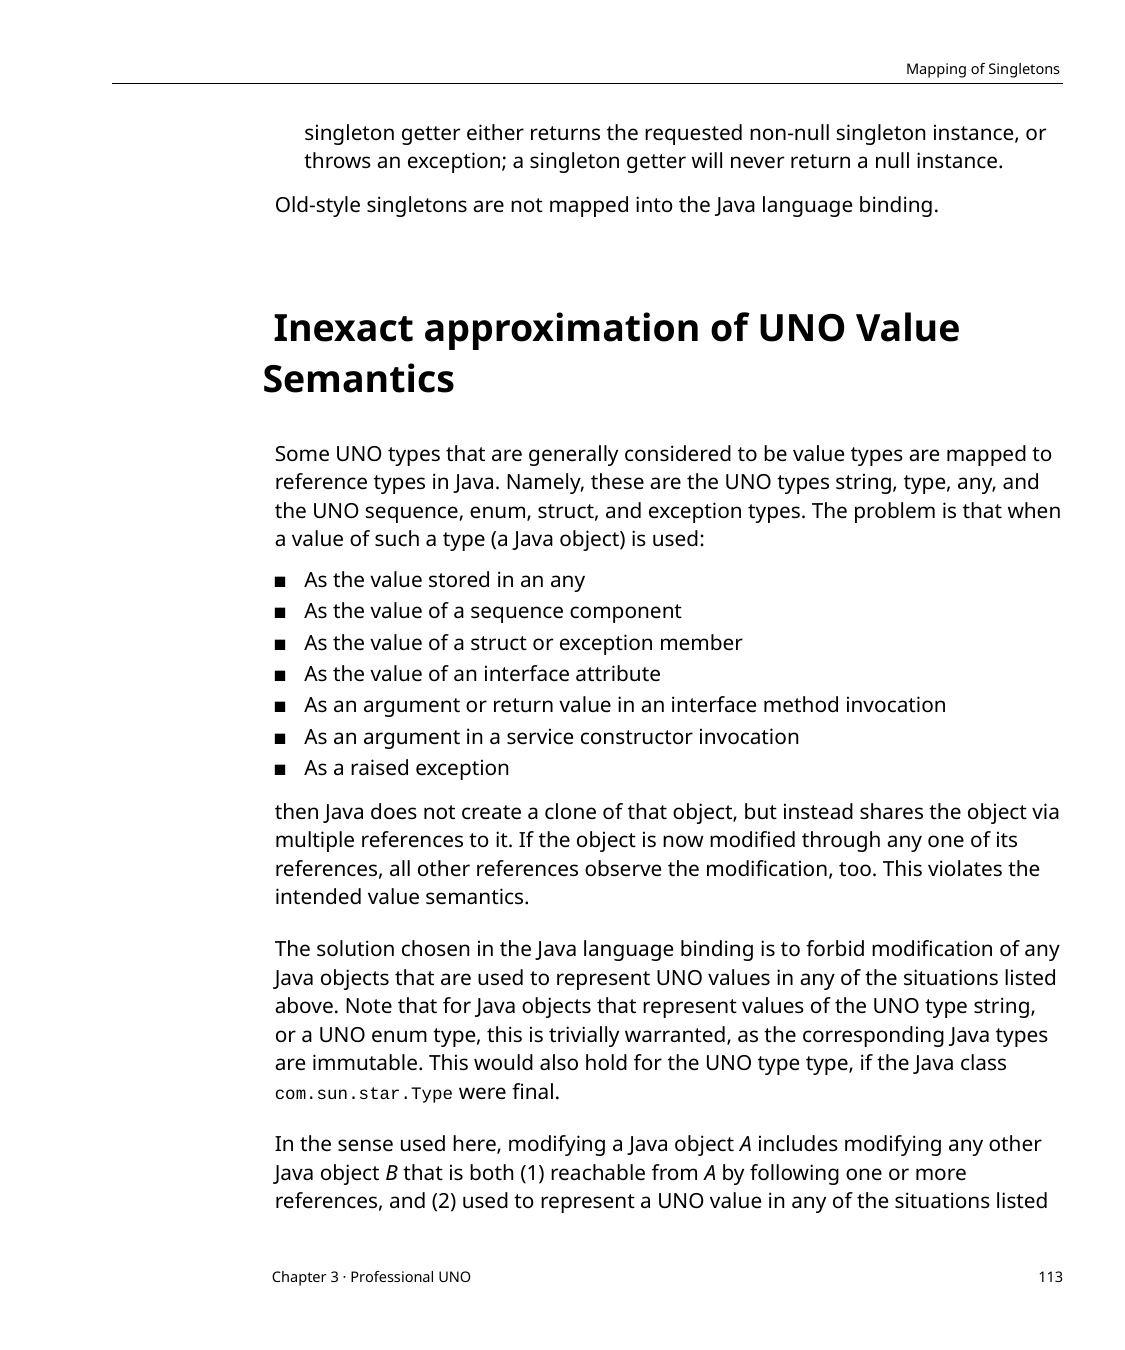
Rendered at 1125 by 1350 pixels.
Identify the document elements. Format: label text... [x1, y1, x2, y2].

subtitle Inexact approximation of UNO Value Semantics [112, 301, 1063, 403]
list As the value of a struct or exception member [274, 628, 1063, 656]
text then Java does not create a clone of that object, but instead shares the object via multiple references to it. If the object is now modified through any one of its references, all other references observe the modification, too. This violates the intended value semantics. [274, 797, 1063, 911]
list As the value of an interface attribute [274, 659, 1063, 687]
list As the value stored in an any [274, 565, 1063, 593]
text In the sense used here, modifying a Java object A includes modifying any other Java object B that is both (1) reachable from A by following one or more references, and (2) used to represent a UNO value in any of the situations listed [274, 1129, 1063, 1214]
list As an argument or return value in an interface method invocation [274, 691, 1063, 719]
list As a raised exception [274, 753, 1063, 782]
list singleton getter either returns the requested non-null singleton instance, or throws an exception; a singleton getter will never return a null instance. [274, 118, 1063, 175]
list As an argument in a service constructor invocation [274, 722, 1063, 750]
text The solution chosen in the Java language binding is to forbid modification of any Java objects that are used to represent UNO values in any of the situations listed above. Note that for Java objects that represent values of the UNO type string, or a UNO enum type, this is trivially warranted, as the corresponding Java types are immutable. This would also hold for the UNO type type, if the Java class com.sun.star.Type were final. [274, 934, 1063, 1105]
text Old-style singletons are not mapped into the Java language binding. [274, 190, 1063, 218]
list As the value of a sequence component [274, 596, 1063, 624]
text Some UNO types that are generally considered to be value types are mapped to reference types in Java. Namely, these are the UNO types string, type, any, and the UNO sequence, enum, struct, and exception types. The problem is that when a value of such a type (a Java object) is used: [274, 439, 1063, 553]
